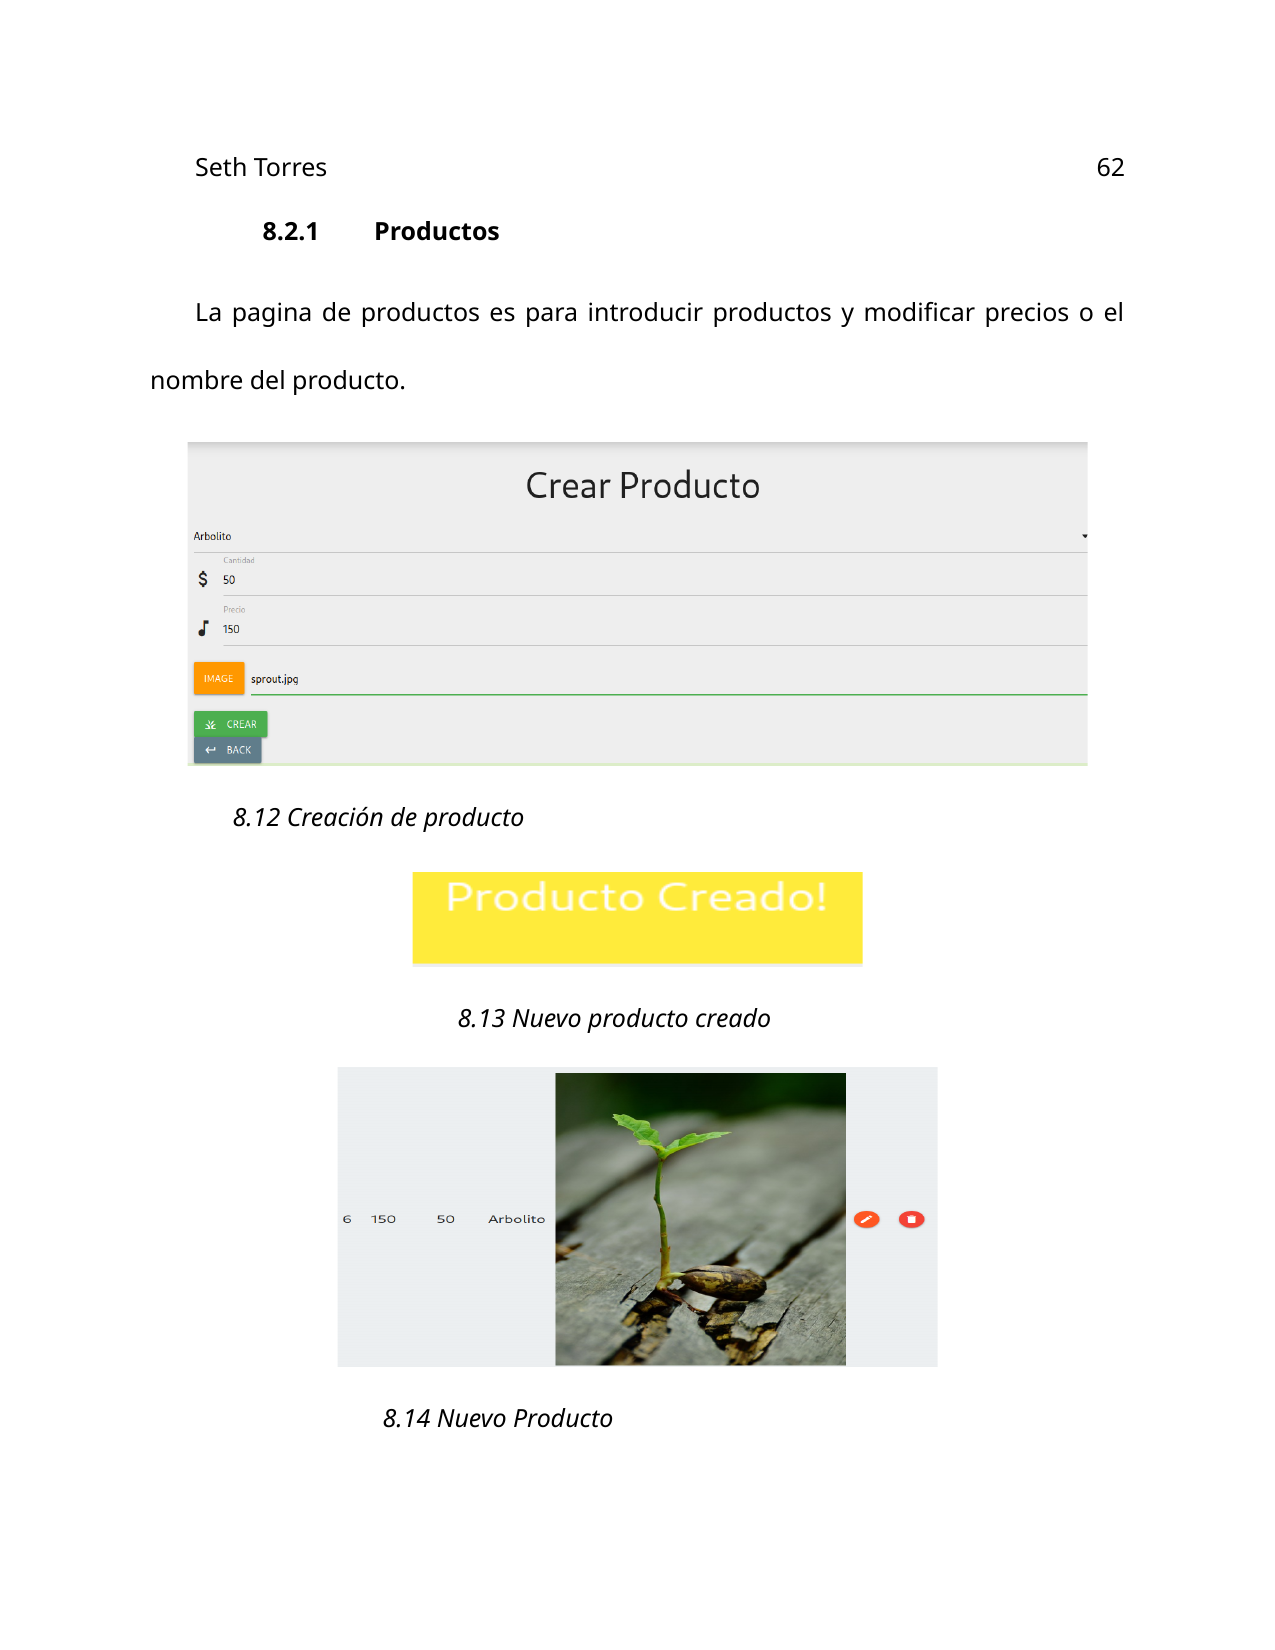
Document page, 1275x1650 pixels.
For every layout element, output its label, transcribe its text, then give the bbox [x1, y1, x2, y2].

subtitle Productos [262, 213, 1125, 248]
picture [337, 1067, 938, 1367]
picture [412, 872, 863, 967]
picture [187, 442, 1088, 766]
text 8.13 Nuevo producto creado [412, 967, 862, 1035]
text La pagina de productos es para introducir productos y modificar precios o el nombre del producto. [150, 294, 1125, 396]
text 8.14 Nuevo Producto [337, 1367, 937, 1435]
text 8.12 Creación de producto [187, 766, 1087, 833]
